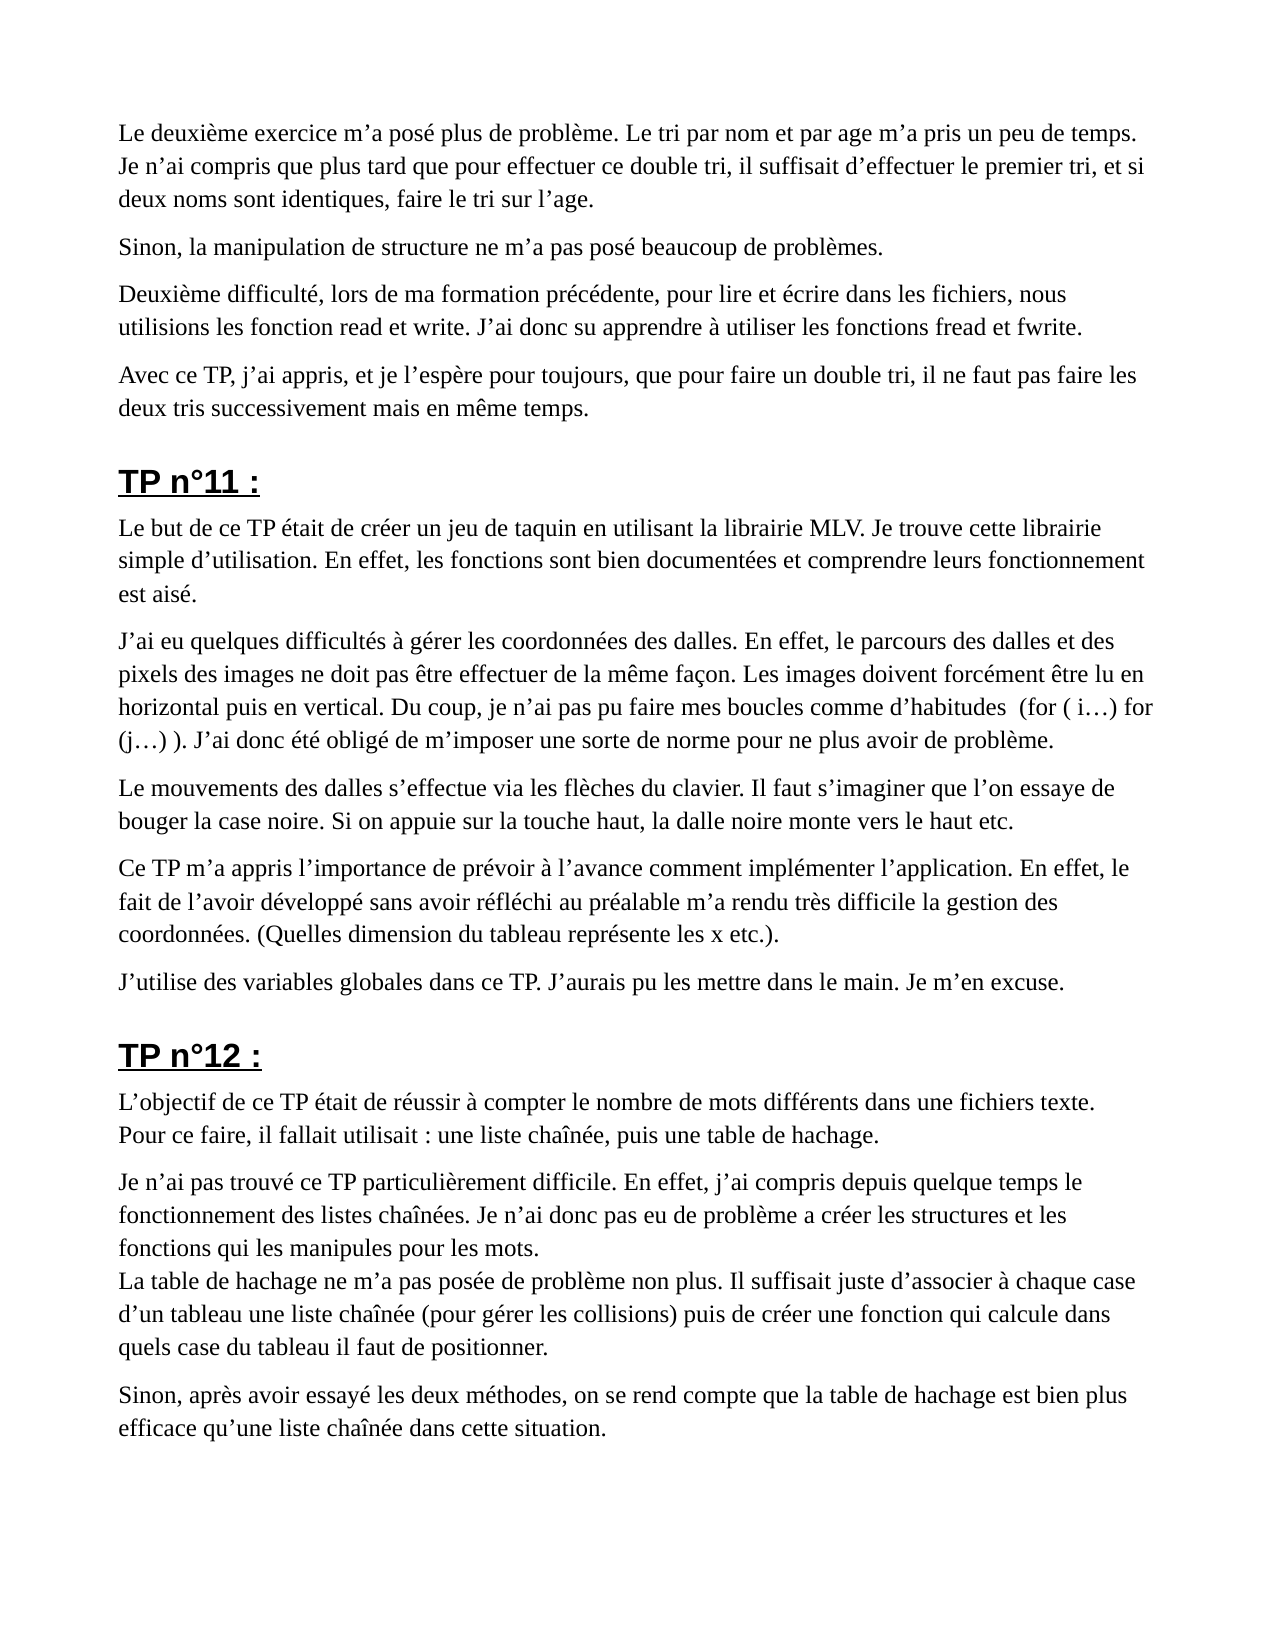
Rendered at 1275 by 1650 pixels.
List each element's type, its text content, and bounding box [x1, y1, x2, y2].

text Le mouvements des dalles s’effectue via les flèches du clavier. Il faut s’imaginer que l’on essaye de bouger la case noire. Si on appuie sur la touche haut, la dalle noire monte vers le haut etc. [118, 773, 1157, 835]
text L’objectif de ce TP était de réussir à compter le nombre de mots différents dans une fichiers texte. Pour ce faire, il fallait utilisait : une liste chaînée, puis une table de hachage. [118, 1087, 1157, 1148]
subtitle TP n°11 : [118, 461, 1157, 500]
text Je n’ai pas trouvé ce TP particulièrement difficile. En effet, j’ai compris depuis quelque temps le fonctionnement des listes chaînées. Je n’ai donc pas eu de problème a créer les structures et les fonctions qui les manipules pour les mots. La table de hachage ne m’a pas posée de problème non plus. Il suffisait juste d’associer à chaque case d’un tableau une liste chaînée (pour gérer les collisions) puis de créer une fonction qui calcule dans quels case du tableau il faut de positionner. [118, 1167, 1157, 1361]
text Ce TP m’a appris l’importance de prévoir à l’avance comment implémenter l’application. En effet, le fait de l’avoir développé sans avoir réfléchi au préalable m’a rendu très difficile la gestion des coordonnées. (Quelles dimension du tableau représente les x etc.). [118, 853, 1157, 948]
text Sinon, après avoir essayé les deux méthodes, on se rend compte que la table de hachage est bien plus efficace qu’une liste chaînée dans cette situation. [118, 1380, 1157, 1442]
text Sinon, la manipulation de structure ne m’a pas posé beaucoup de problèmes. [118, 232, 1157, 261]
text J’utilise des variables globales dans ce TP. J’aurais pu les mettre dans le main. Je m’en excuse. [118, 967, 1157, 996]
text J’ai eu quelques difficultés à gérer les coordonnées des dalles. En effet, le parcours des dalles et des pixels des images ne doit pas être effectuer de la même façon. Les images doivent forcément être lu en horizontal puis en vertical. Du coup, je n’ai pas pu faire mes boucles comme d’habitudes (for ( i…) for (j…) ). J’ai donc été obligé de m’imposer une sorte de norme pour ne plus avoir de problème. [118, 626, 1157, 754]
text Deuxième difficulté, lors de ma formation précédente, pour lire et écrire dans les fichiers, nous utilisions les fonction read et write. J’ai donc su apprendre à utiliser les fonctions fread et fwrite. [118, 279, 1157, 341]
text Le but de ce TP était de créer un jeu de taquin en utilisant la librairie MLV. Je trouve cette librairie simple d’utilisation. En effet, les fonctions sont bien documentées et comprendre leurs fonctionnement est aisé. [118, 513, 1157, 607]
text Le deuxième exercice m’a posé plus de problème. Le tri par nom et par age m’a pris un peu de temps. Je n’ai compris que plus tard que pour effectuer ce double tri, il suffisait d’effectuer le premier tri, et si deux noms sont identiques, faire le tri sur l’age. [118, 118, 1157, 213]
text Avec ce TP, j’ai appris, et je l’espère pour toujours, que pour faire un double tri, il ne faut pas faire les deux tris successivement mais en même temps. [118, 360, 1157, 422]
subtitle TP n°12 : [118, 1036, 1157, 1074]
